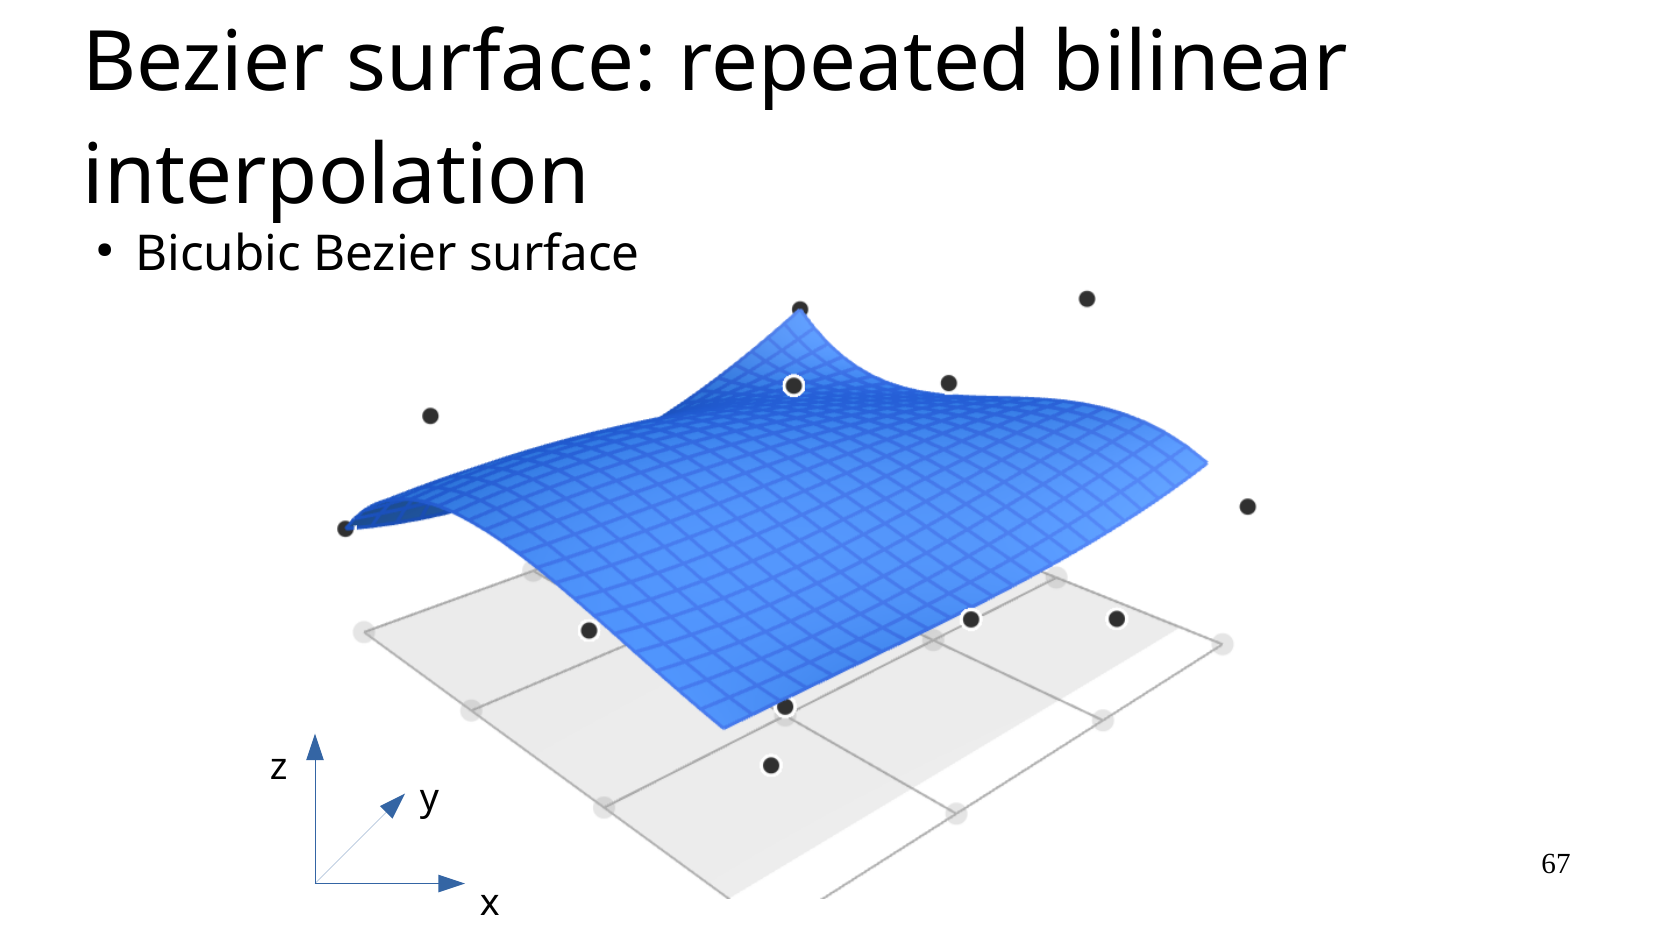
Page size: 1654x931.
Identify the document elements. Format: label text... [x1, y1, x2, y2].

text_box y [405, 763, 451, 826]
text_box z [255, 731, 331, 794]
picture [300, 286, 1381, 899]
title Bezier surface: repeated bilinear interpolation [82, 37, 1571, 193]
list Bicubic Bezier surface [82, 217, 1571, 286]
text_box x [465, 868, 511, 931]
picture [300, 794, 465, 899]
